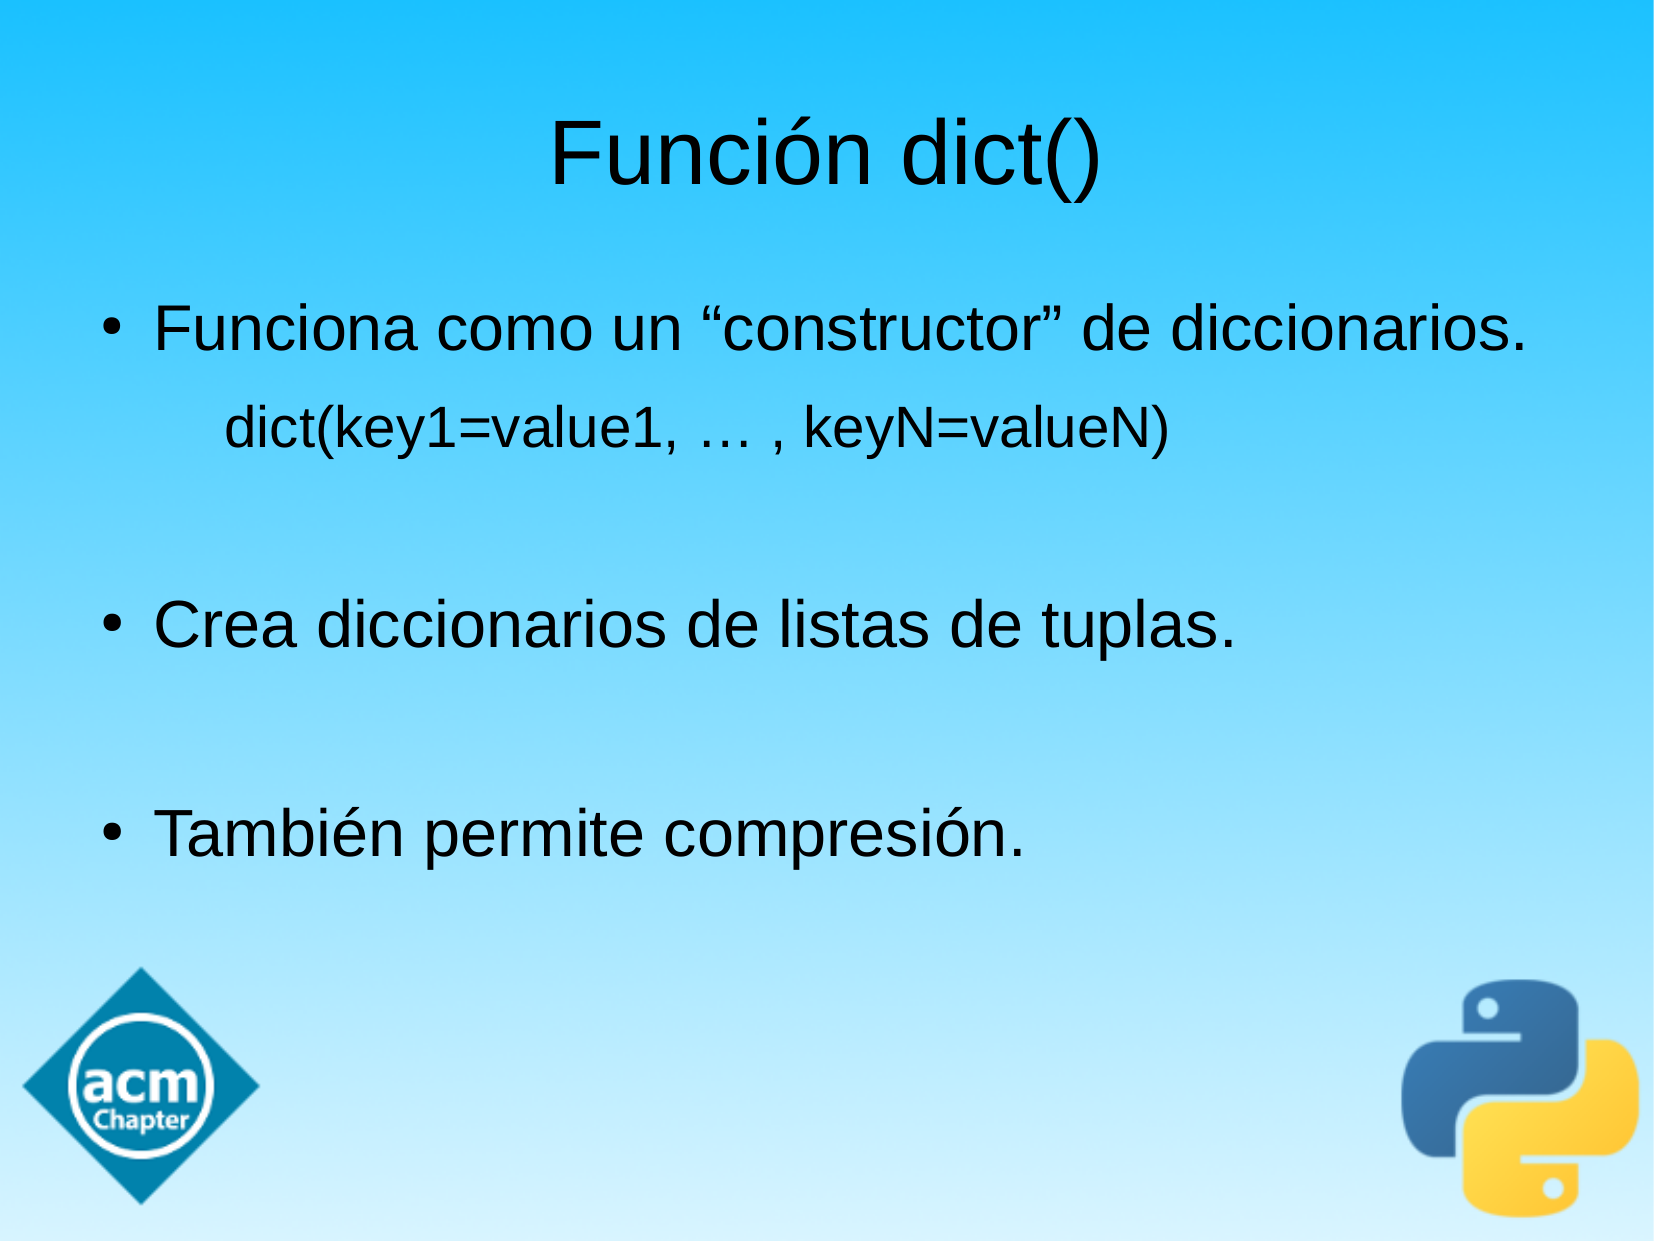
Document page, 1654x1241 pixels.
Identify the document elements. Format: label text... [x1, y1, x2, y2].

list Funciona como un “constructor” de diccionarios. dict(key1=value1, … , keyN=valueN) Crea diccionarios de listas de tuplas. También permite compresión. [82, 290, 1571, 1010]
title Función dict() [82, 49, 1571, 257]
picture [0, 0, 1654, 1241]
